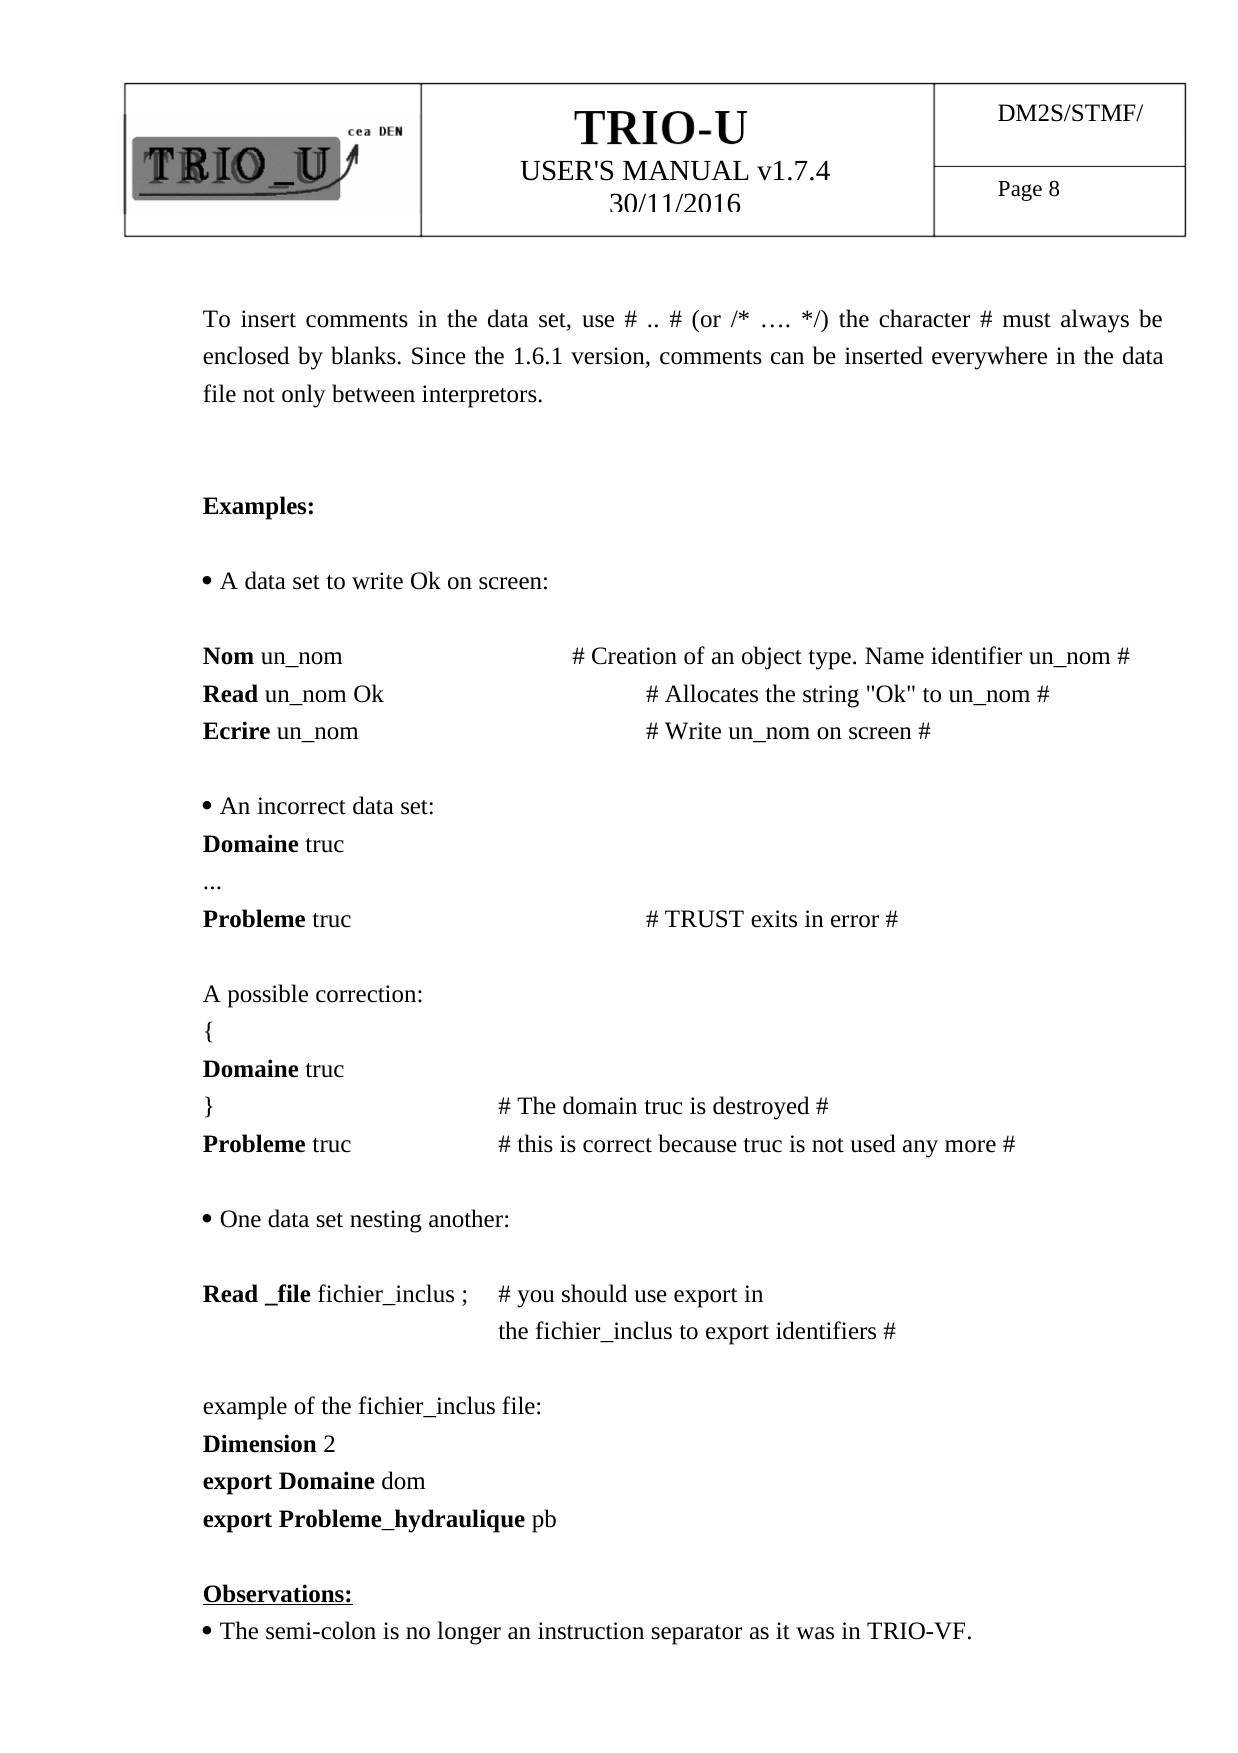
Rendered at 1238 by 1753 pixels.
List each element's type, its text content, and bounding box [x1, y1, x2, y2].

text export Probleme_hydraulique pb [203, 1495, 1165, 1533]
text Nom un_nom # Creation of an object type. Name identifier un_nom # [203, 633, 1165, 670]
text Dimension 2 [203, 1420, 1165, 1458]
text  The semi-colon is no longer an instruction separator as it was in TRIO-VF. [203, 1608, 1165, 1645]
text  An incorrect data set: [203, 783, 1165, 820]
text { [203, 1008, 1165, 1045]
text Read _file fichier_inclus ; # you should use export in [203, 1270, 1165, 1308]
text Domaine truc [203, 820, 1165, 858]
text the fichier_inclus to export identifiers # [203, 1308, 1165, 1345]
text  One data set nesting another: [203, 1195, 1165, 1233]
text Read un_nom Ok # Allocates the string "Ok" to un_nom # [203, 670, 1165, 708]
text A possible correction: [203, 970, 1165, 1008]
text Ecrire un_nom # Write un_nom on screen # [203, 708, 1165, 745]
text Examples: [203, 483, 1165, 520]
text To insert comments in the data set, use # .. # (or /* …. */) the character # must always be enclosed by blanks. Since the 1.6.1 version, comments can be inserted everywhere in the data file not only between interpretors. [203, 295, 1165, 408]
text } # The domain truc is destroyed # [203, 1083, 1165, 1120]
text export Domaine dom [203, 1458, 1165, 1495]
text  A data set to write Ok on screen: [203, 558, 1165, 595]
text Observations: [203, 1570, 1165, 1608]
text Probleme truc # TRUST exits in error # [203, 895, 1165, 933]
text example of the fichier_inclus file: [203, 1383, 1165, 1420]
text Probleme truc # this is correct because truc is not used any more # [203, 1120, 1165, 1158]
text ... [203, 858, 1165, 895]
text Domaine truc [203, 1045, 1165, 1083]
